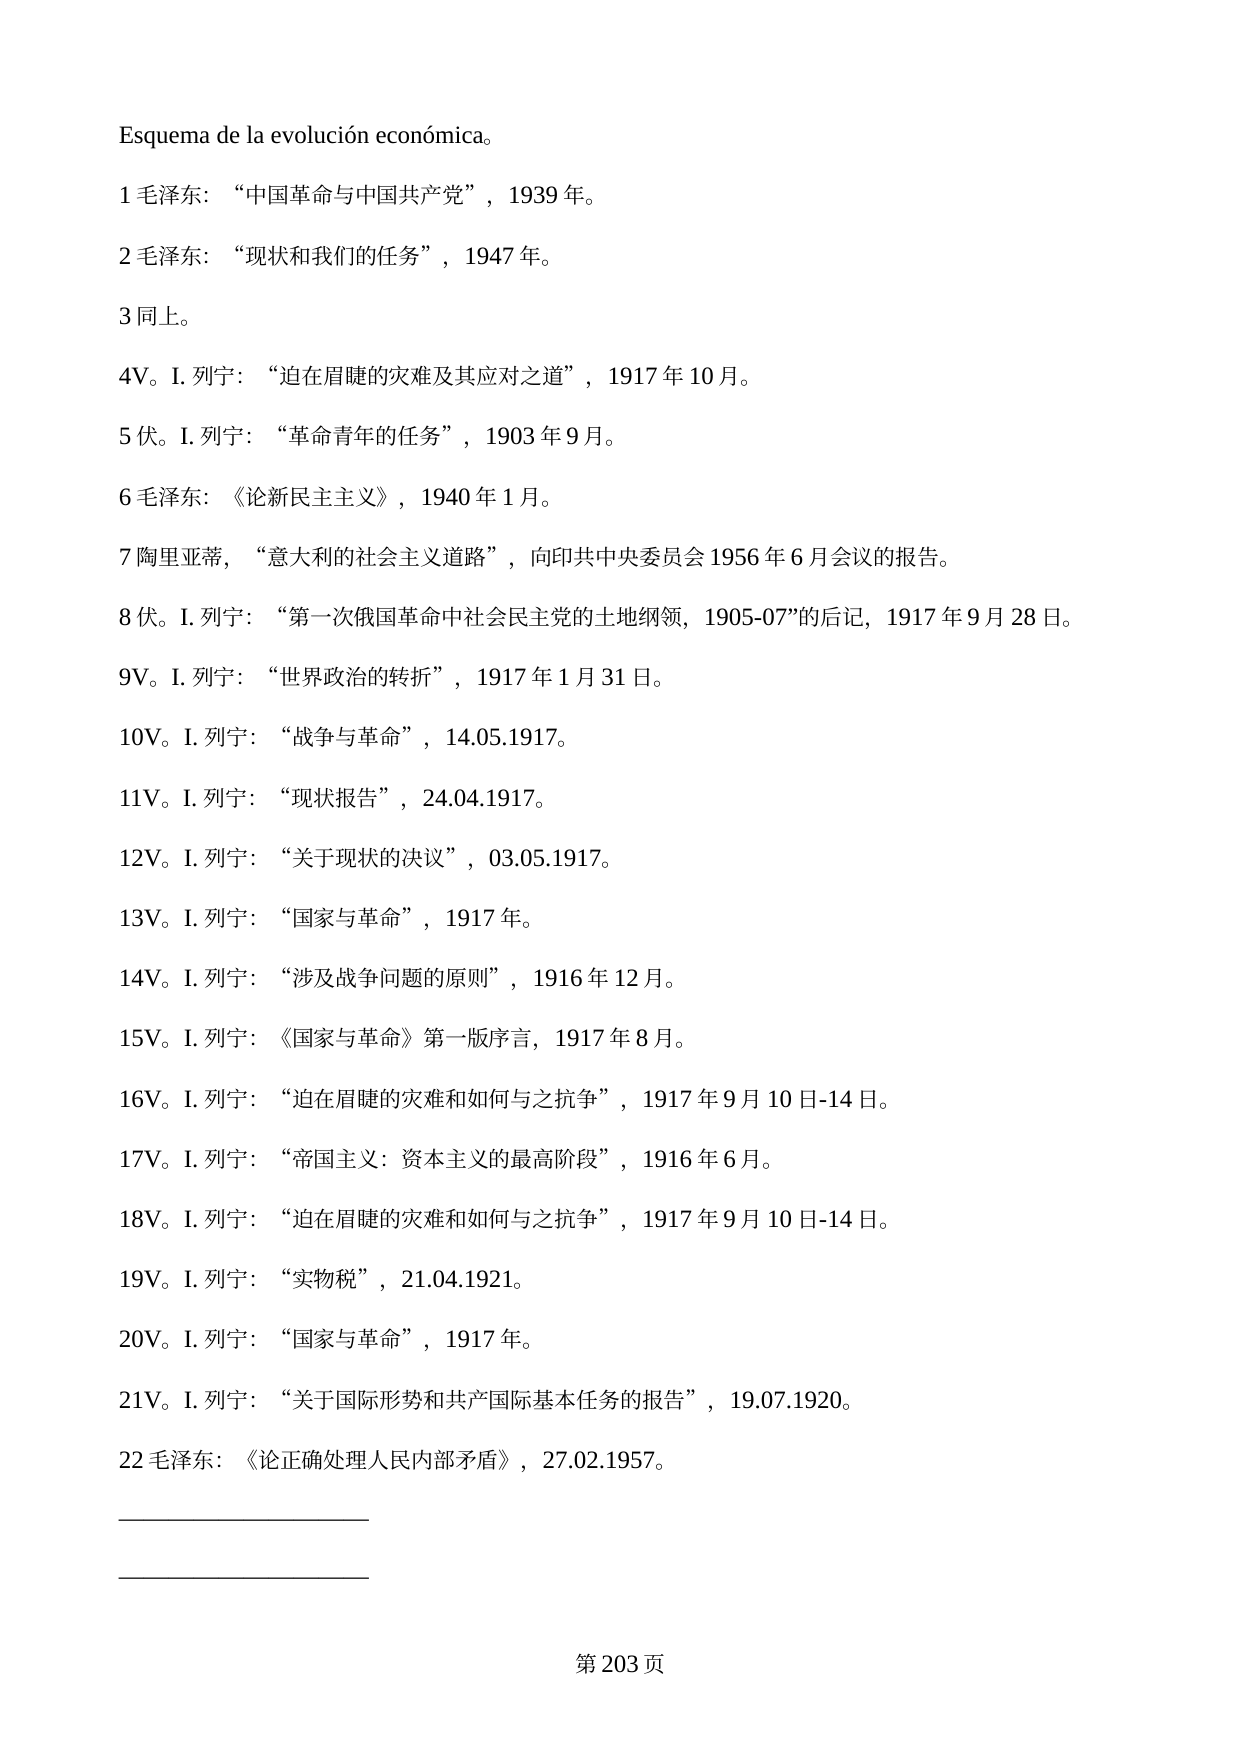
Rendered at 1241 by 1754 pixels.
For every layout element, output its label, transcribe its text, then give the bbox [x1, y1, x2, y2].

text 22毛泽东：《论正确处理人民内部矛盾》，27.02.1957。 [118, 1443, 1122, 1474]
text 14V。I. 列宁：“涉及战争问题的原则”，1916年12月。 [118, 961, 1122, 993]
text Esquema de la evolución económica。 [118, 118, 1122, 150]
text —————————— [118, 1561, 1122, 1589]
text 7陶里亚蒂，“意大利的社会主义道路”，向印共中央委员会1956年6月会议的报告。 [118, 540, 1122, 571]
text 4V。I. 列宁：“迫在眉睫的灾难及其应对之道”，1917年10月。 [118, 359, 1122, 391]
text 3同上。 [118, 299, 1122, 331]
text 12V。I. 列宁：“关于现状的决议”，03.05.1917。 [118, 841, 1122, 872]
text 6毛泽东：《论新民主主义》，1940年1月。 [118, 480, 1122, 511]
text 9V。I. 列宁：“世界政治的转折”，1917年1月31日。 [118, 660, 1122, 692]
text 2毛泽东：“现状和我们的任务”，1947年。 [118, 239, 1122, 270]
text —————————— [118, 1503, 1122, 1532]
text 13V。I. 列宁：“国家与革命”，1917年。 [118, 901, 1122, 933]
text 10V。I. 列宁：“战争与革命”，14.05.1917。 [118, 721, 1122, 752]
text 1毛泽东：“中国革命与中国共产党”，1939年。 [118, 179, 1122, 210]
text 19V。I. 列宁：“实物税”，21.04.1921。 [118, 1262, 1122, 1294]
text 17V。I. 列宁：“帝国主义：资本主义的最高阶段”，1916年6月。 [118, 1142, 1122, 1173]
text 11V。I. 列宁：“现状报告”，24.04.1917。 [118, 781, 1122, 812]
text 5伏。I. 列宁：“革命青年的任务”，1903年9月。 [118, 419, 1122, 451]
text 21V。I. 列宁：“关于国际形势和共产国际基本任务的报告”，19.07.1920。 [118, 1383, 1122, 1414]
text 16V。I. 列宁：“迫在眉睫的灾难和如何与之抗争”，1917年9月10日-14日。 [118, 1082, 1122, 1113]
text 18V。I. 列宁：“迫在眉睫的灾难和如何与之抗争”，1917年9月10日-14日。 [118, 1202, 1122, 1234]
text 15V。I. 列宁：《国家与革命》第一版序言，1917年8月。 [118, 1022, 1122, 1053]
text 20V。I. 列宁：“国家与革命”，1917年。 [118, 1323, 1122, 1354]
text 8伏。I. 列宁：“第一次俄国革命中社会民主党的土地纲领，1905-07”的后记，1917年9月28日。 [118, 600, 1122, 632]
